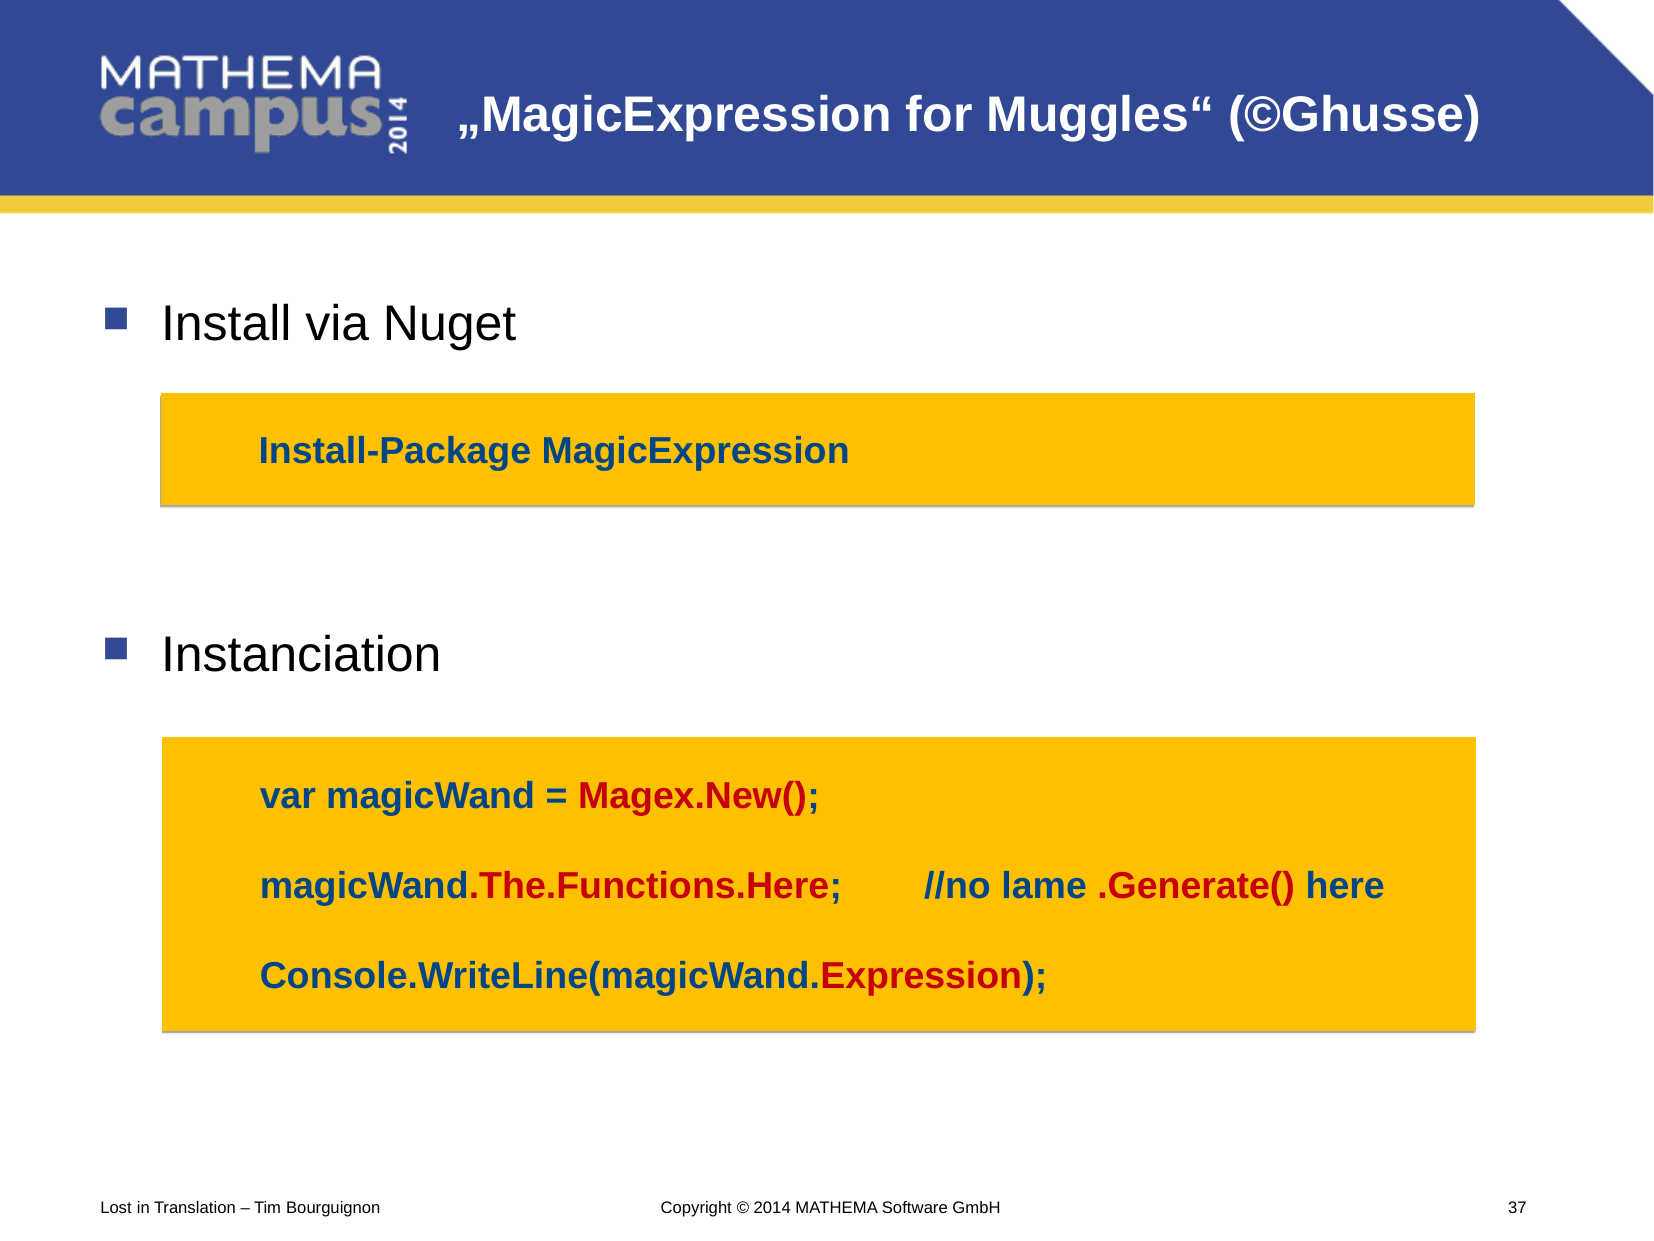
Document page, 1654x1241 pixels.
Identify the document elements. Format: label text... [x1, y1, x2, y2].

title „MagicExpression for Muggles“ (©Ghusse) [456, 68, 1528, 160]
picture [0, 0, 1654, 217]
text_box Install-Package MagicExpression [161, 393, 1475, 505]
list Install via Nuget Instanciation [101, 295, 1528, 1139]
text_box var magicWand = Magex.New(); magicWand.The.Functions.Here; //no lame .Generate() here Console.WriteLine(magicWand.Expression); [162, 737, 1476, 1031]
